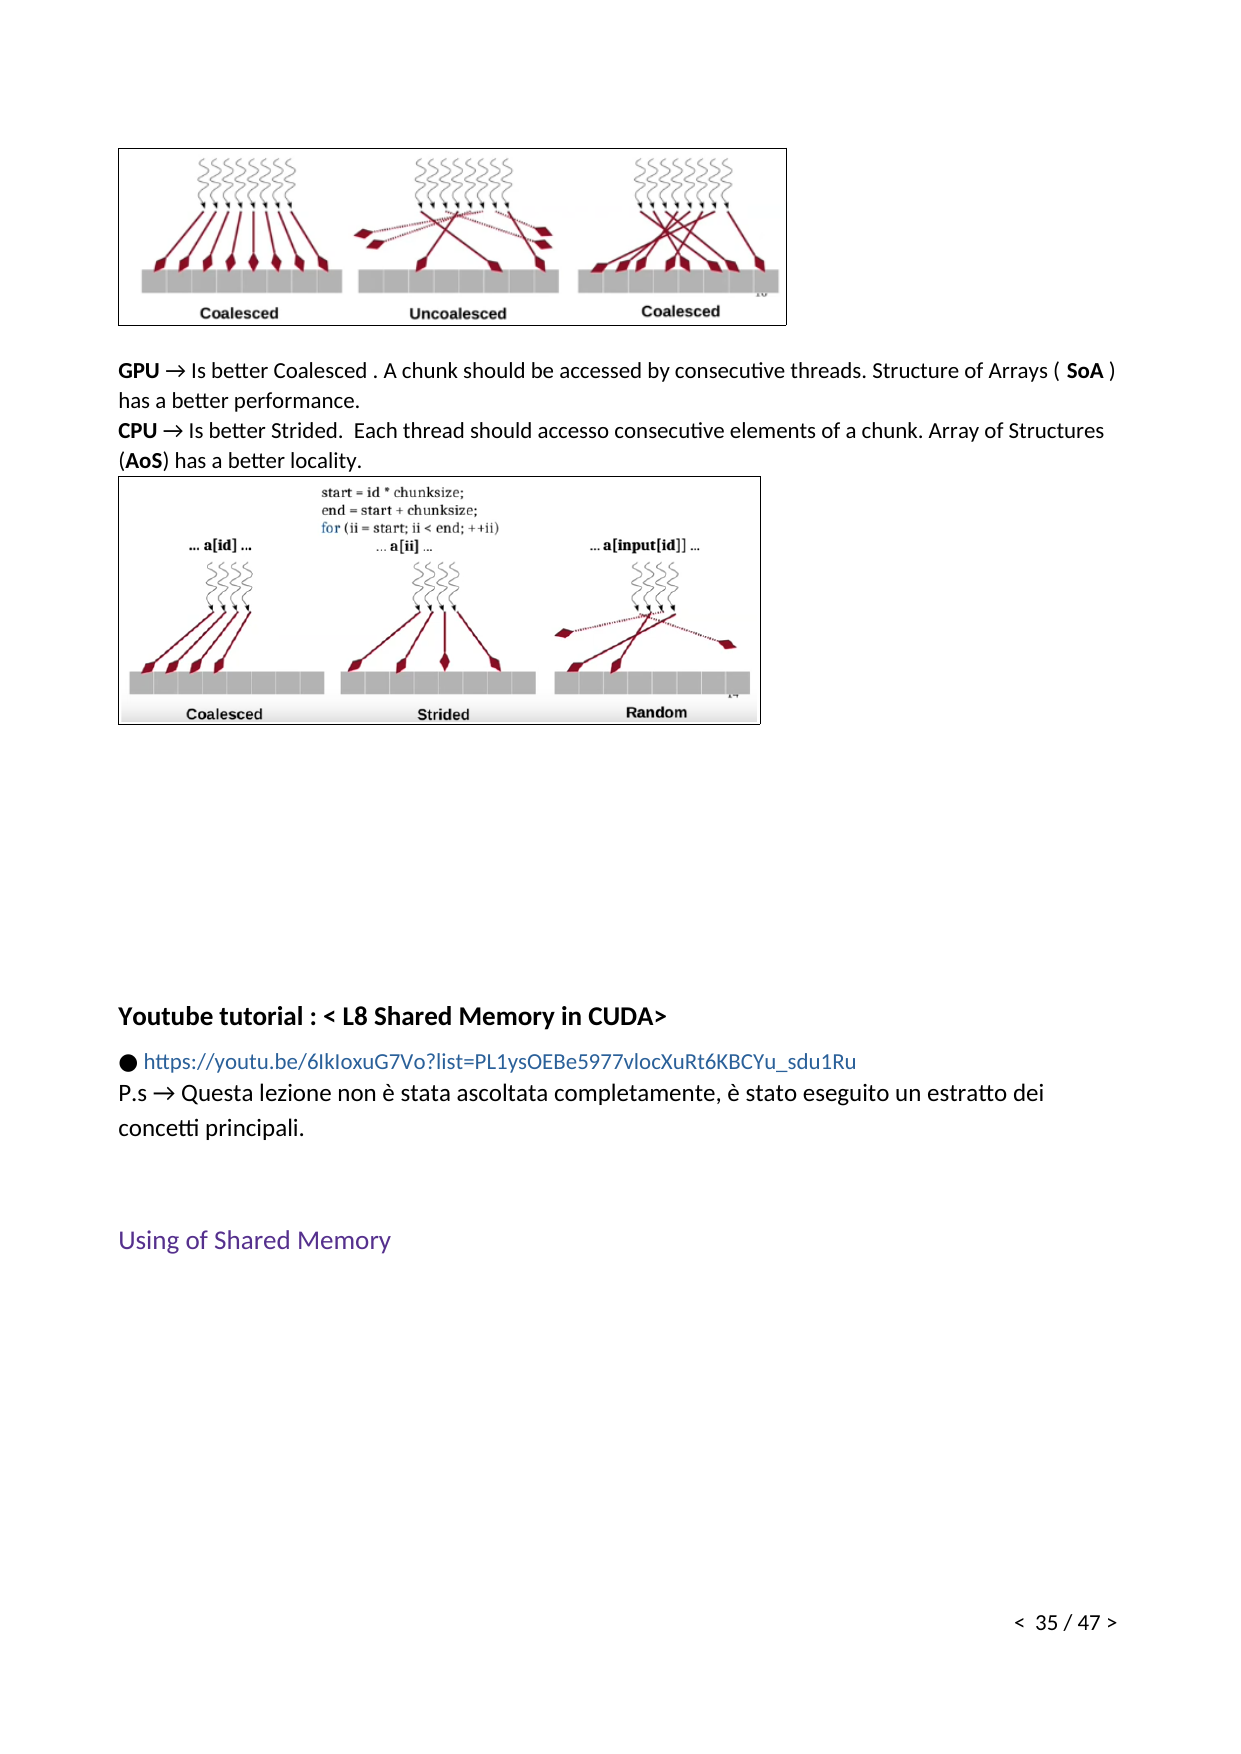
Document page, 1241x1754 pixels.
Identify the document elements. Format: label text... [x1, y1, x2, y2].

text GPU → Is better Coalesced . A chunk should be accessed by consecutive threads. Structure of Arrays ( SoA ) has a better performance. [118, 356, 1122, 414]
picture [121, 479, 757, 722]
text ● https://youtu.be/6IkIoxuG7Vo?list=PL1ysOEBe5977vlocXuRt6KBCYu_sdu1Ru [118, 1047, 1122, 1075]
text CPU → Is better Strided. Each thread should accesso consecutive elements of a chunk. Array of Structures (AoS) has a better locality. [118, 416, 1122, 474]
picture [121, 150, 784, 322]
subtitle Using of Shared Memory [118, 1223, 1122, 1256]
subtitle Youtube tutorial : < L8 Shared Memory in CUDA> [118, 999, 1122, 1032]
text P.s → Questa lezione non è stata ascoltata completamente, è stato eseguito un estratto dei concetti principali. [118, 1077, 1122, 1142]
